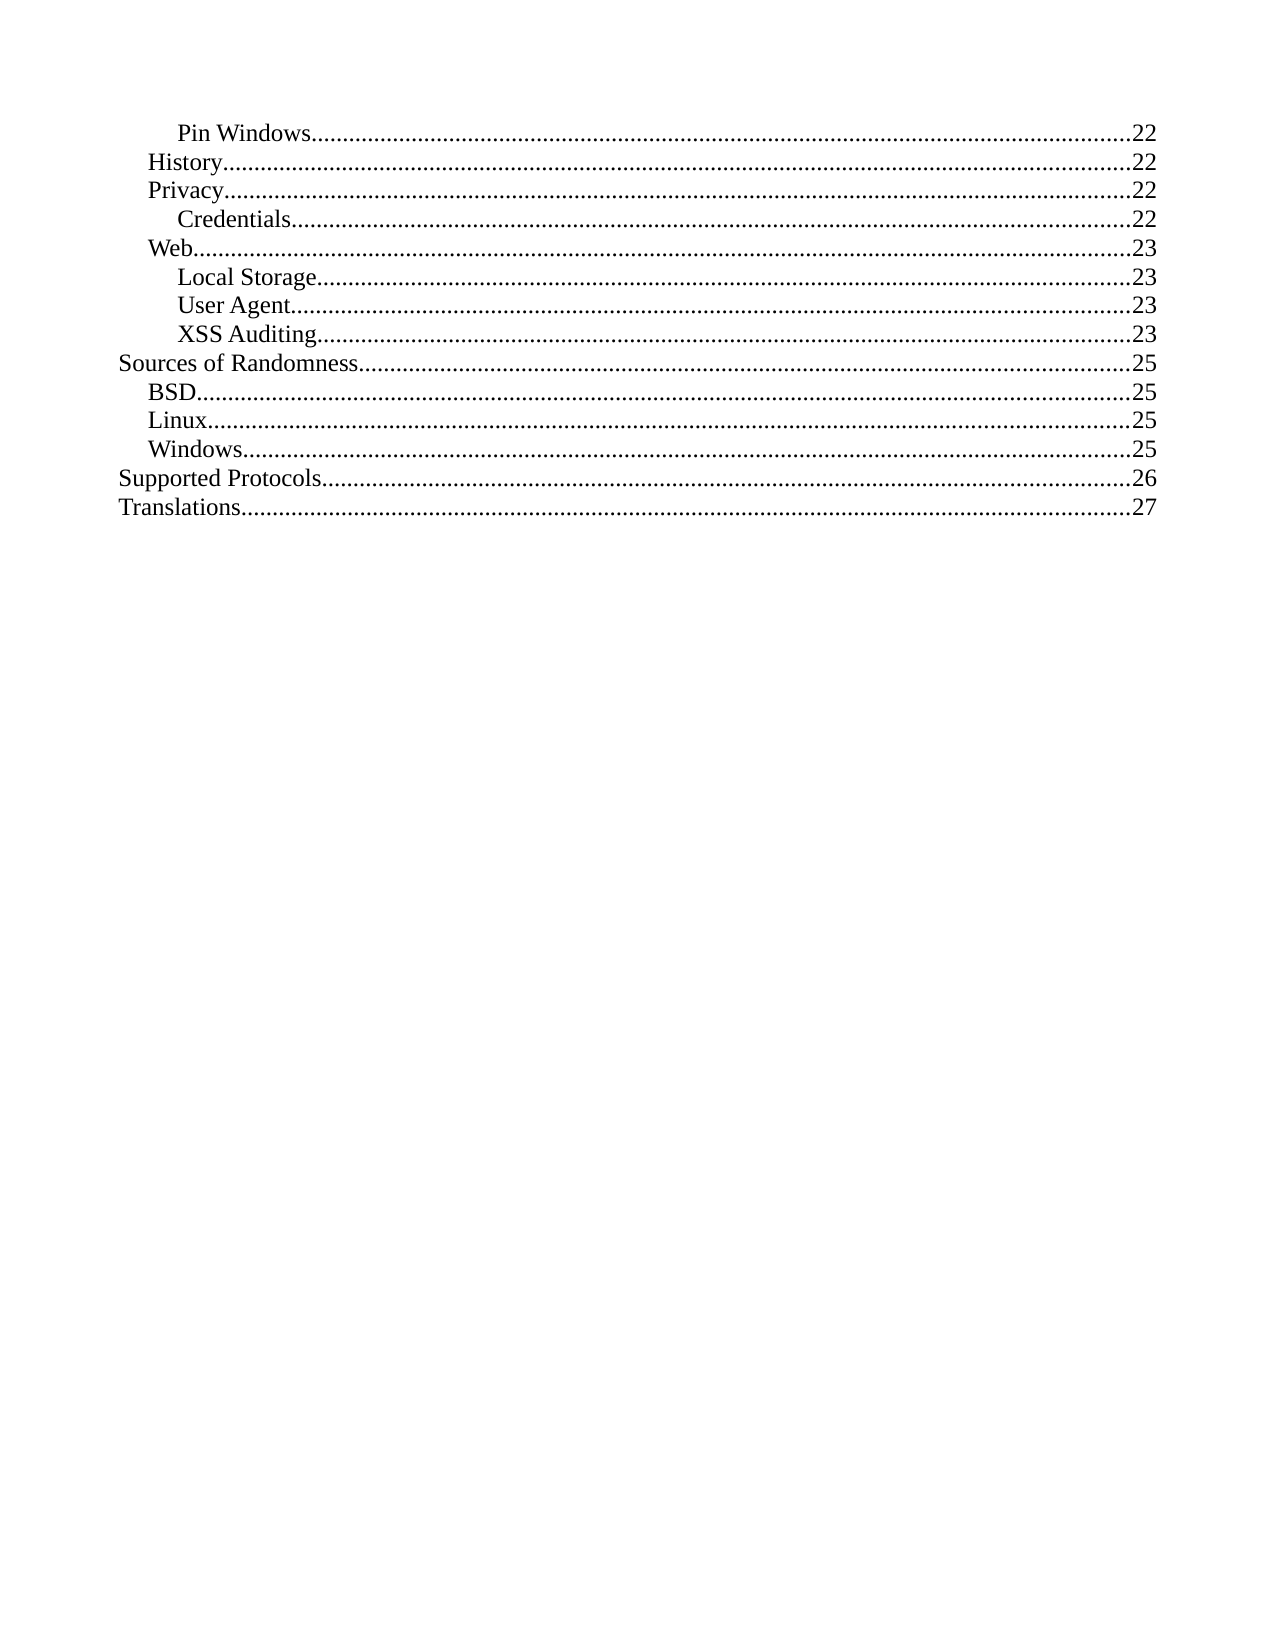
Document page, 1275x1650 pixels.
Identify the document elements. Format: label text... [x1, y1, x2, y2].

text Sources of Randomness 25 [118, 348, 1157, 377]
text Windows 25 [148, 434, 1157, 463]
text History 22 [148, 147, 1157, 176]
text Translations 27 [118, 492, 1157, 521]
text Linux 25 [148, 406, 1157, 434]
text Local Storage 23 [177, 262, 1157, 291]
text User Agent 23 [177, 291, 1157, 319]
text Supported Protocols 26 [118, 463, 1157, 492]
text XSS Auditing 23 [177, 319, 1157, 348]
text BSD 25 [148, 377, 1157, 406]
text Credentials 22 [177, 204, 1157, 233]
text Pin Windows 22 [177, 118, 1157, 147]
text Web 23 [148, 233, 1157, 262]
text Privacy 22 [148, 176, 1157, 204]
